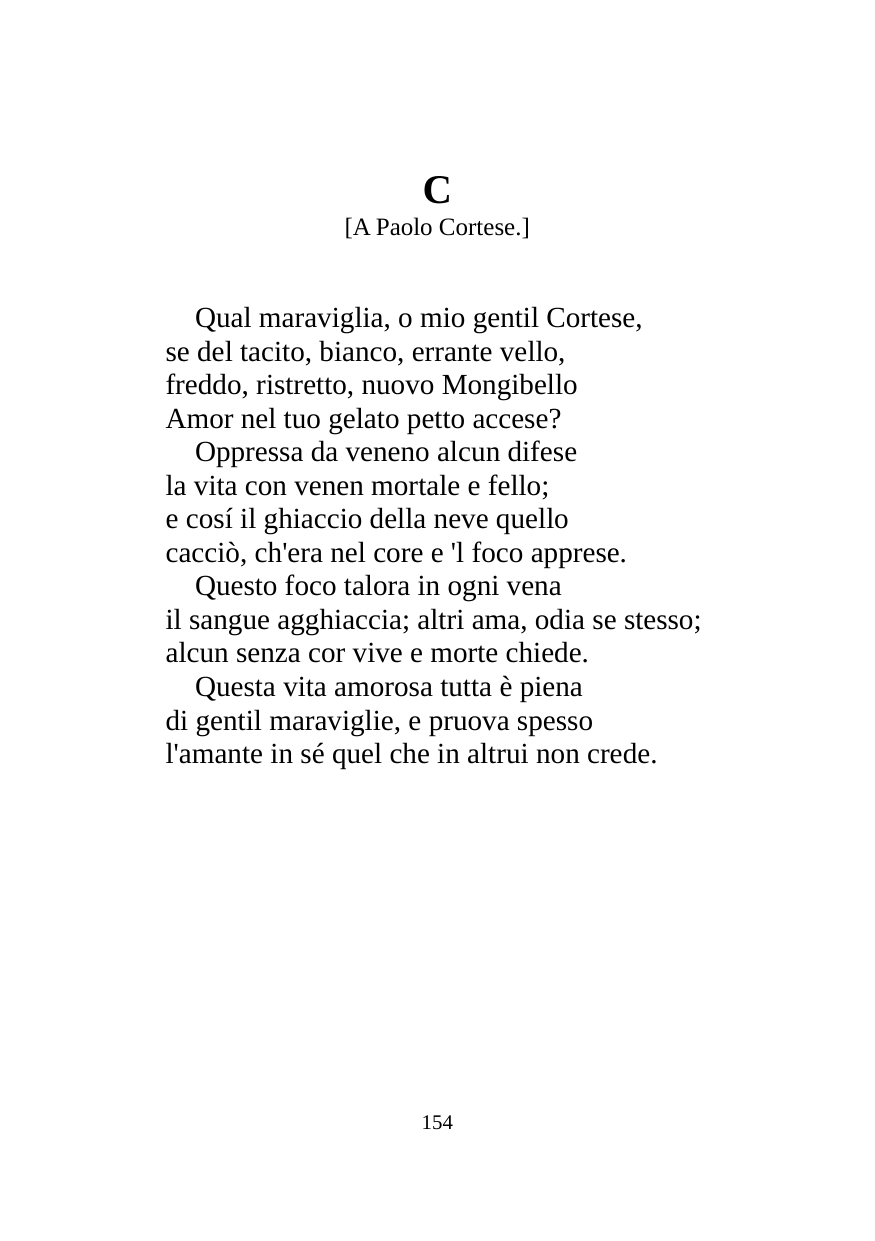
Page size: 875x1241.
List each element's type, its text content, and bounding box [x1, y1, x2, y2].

text Qual maraviglia, o mio gentil Cortese, se del tacito, bianco, errante vello, freddo, ristretto, nuovo Mongibello Amor nel tuo gelato petto accese? [165, 300, 768, 434]
text Oppressa da veneno alcun difese la vita con venen mortale e fello; e cosí il ghiaccio della neve quello cacciò, ch'era nel core e 'l foco apprese. [165, 434, 768, 568]
subtitle C [A Paolo Cortese.] [165, 165, 709, 241]
text Questa vita amorosa tutta è piena di gentil maraviglie, e pruova spesso l'amante in sé quel che in altrui non crede. [165, 669, 768, 770]
text Questo foco talora in ogni vena il sangue agghiaccia; altri ama, odia se stesso; alcun senza cor vive e morte chiede. [165, 568, 768, 669]
